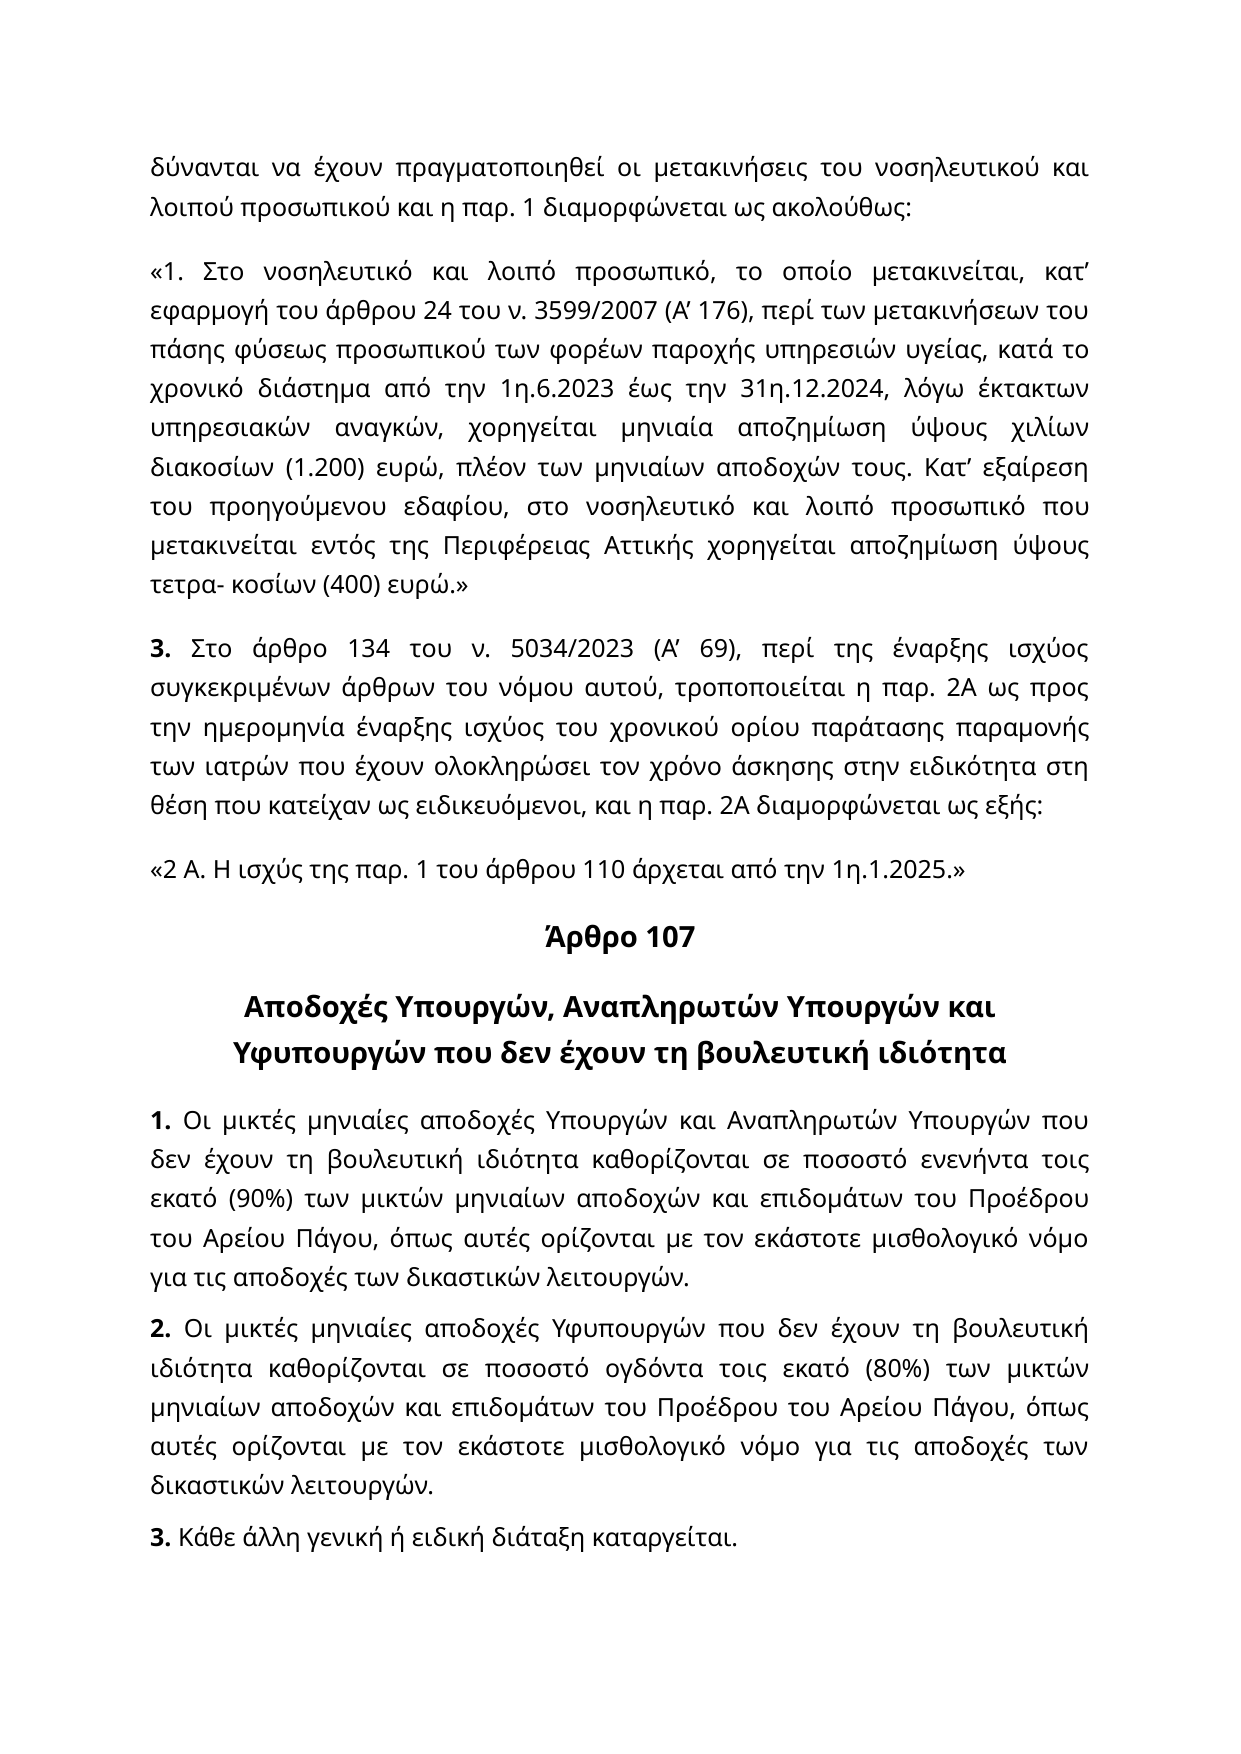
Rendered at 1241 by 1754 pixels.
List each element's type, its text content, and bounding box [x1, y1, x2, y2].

subtitle Άρθρο 107 [150, 916, 1090, 956]
text 3. Στο άρθρο 134 του ν. 5034/2023 (Α’ 69), περί της έναρξης ισχύος συγκεκριμένων άρθρων του νόμου αυτού, τροποποιείται η παρ. 2Α ως προς την ημερομηνία έναρξης ισχύος του χρονικού ορίου παράτασης παραμονής των ιατρών που έχουν ολοκληρώσει τον χρόνο άσκησης στην ειδικότητα στη θέση που κατείχαν ως ειδικευόμενοι, και η παρ. 2Α διαμορφώνεται ως εξής: [150, 631, 1090, 822]
text 2. Οι μικτές μηνιαίες αποδοχές Υφυπουργών που δεν έχουν τη βουλευτική ιδιότητα καθορίζονται σε ποσοστό ογδόντα τοις εκατό (80%) των μικτών μηνιαίων αποδοχών και επιδομάτων του Προέδρου του Αρείου Πάγου, όπως αυτές ορίζονται με τον εκάστοτε μισθολογικό νόμο για τις αποδοχές των δικαστικών λειτουργών. [150, 1311, 1090, 1502]
subtitle Αποδοχές Υπουργών, Αναπληρωτών Υπουργών και Υφυπουργών που δεν έχουν τη βουλευτική ιδιότητα [150, 986, 1090, 1072]
text 3. Κάθε άλλη γενική ή ειδική διάταξη καταργείται. [150, 1519, 1090, 1553]
text 1. Οι μικτές μηνιαίες αποδοχές Υπουργών και Αναπληρωτών Υπουργών που δεν έχουν τη βουλευτική ιδιότητα καθορίζονται σε ποσοστό ενενήντα τοις εκατό (90%) των μικτών μηνιαίων αποδοχών και επιδομάτων του Προέδρου του Αρείου Πάγου, όπως αυτές ορίζονται με τον εκάστοτε μισθολογικό νόμο για τις αποδοχές των δικαστικών λειτουργών. [150, 1103, 1090, 1293]
text δύνανται να έχουν πραγματοποιηθεί οι μετακινήσεις του νοσηλευτικού και λοιπού προσωπικού και η παρ. 1 διαμορφώνεται ως ακολούθως: [150, 150, 1090, 223]
text «1. Στο νοσηλευτικό και λοιπό προσωπικό, το οποίο μετακινείται, κατ’ εφαρμογή του άρθρου 24 του ν. 3599/2007 (Α’ 176), περί των μετακινήσεων του πάσης φύσεως προσωπικού των φορέων παροχής υπηρεσιών υγείας, κατά το χρονικό διάστημα από την 1η.6.2023 έως την 31η.12.2024, λόγω έκτακτων υπηρεσιακών αναγκών, χορηγείται μηνιαία αποζημίωση ύψους χιλίων διακοσίων (1.200) ευρώ, πλέον των μηνιαίων αποδοχών τους. Κατ’ εξαίρεση του προηγούμενου εδαφίου, στο νοσηλευτικό και λοιπό προσωπικό που μετακινείται εντός της Περιφέρειας Αττικής χορηγείται αποζημίωση ύψους τετρα- κοσίων (400) ευρώ.» [150, 253, 1090, 601]
text «2 A. Η ισχύς της παρ. 1 του άρθρου 110 άρχεται από την 1η.1.2025.» [150, 852, 1090, 886]
